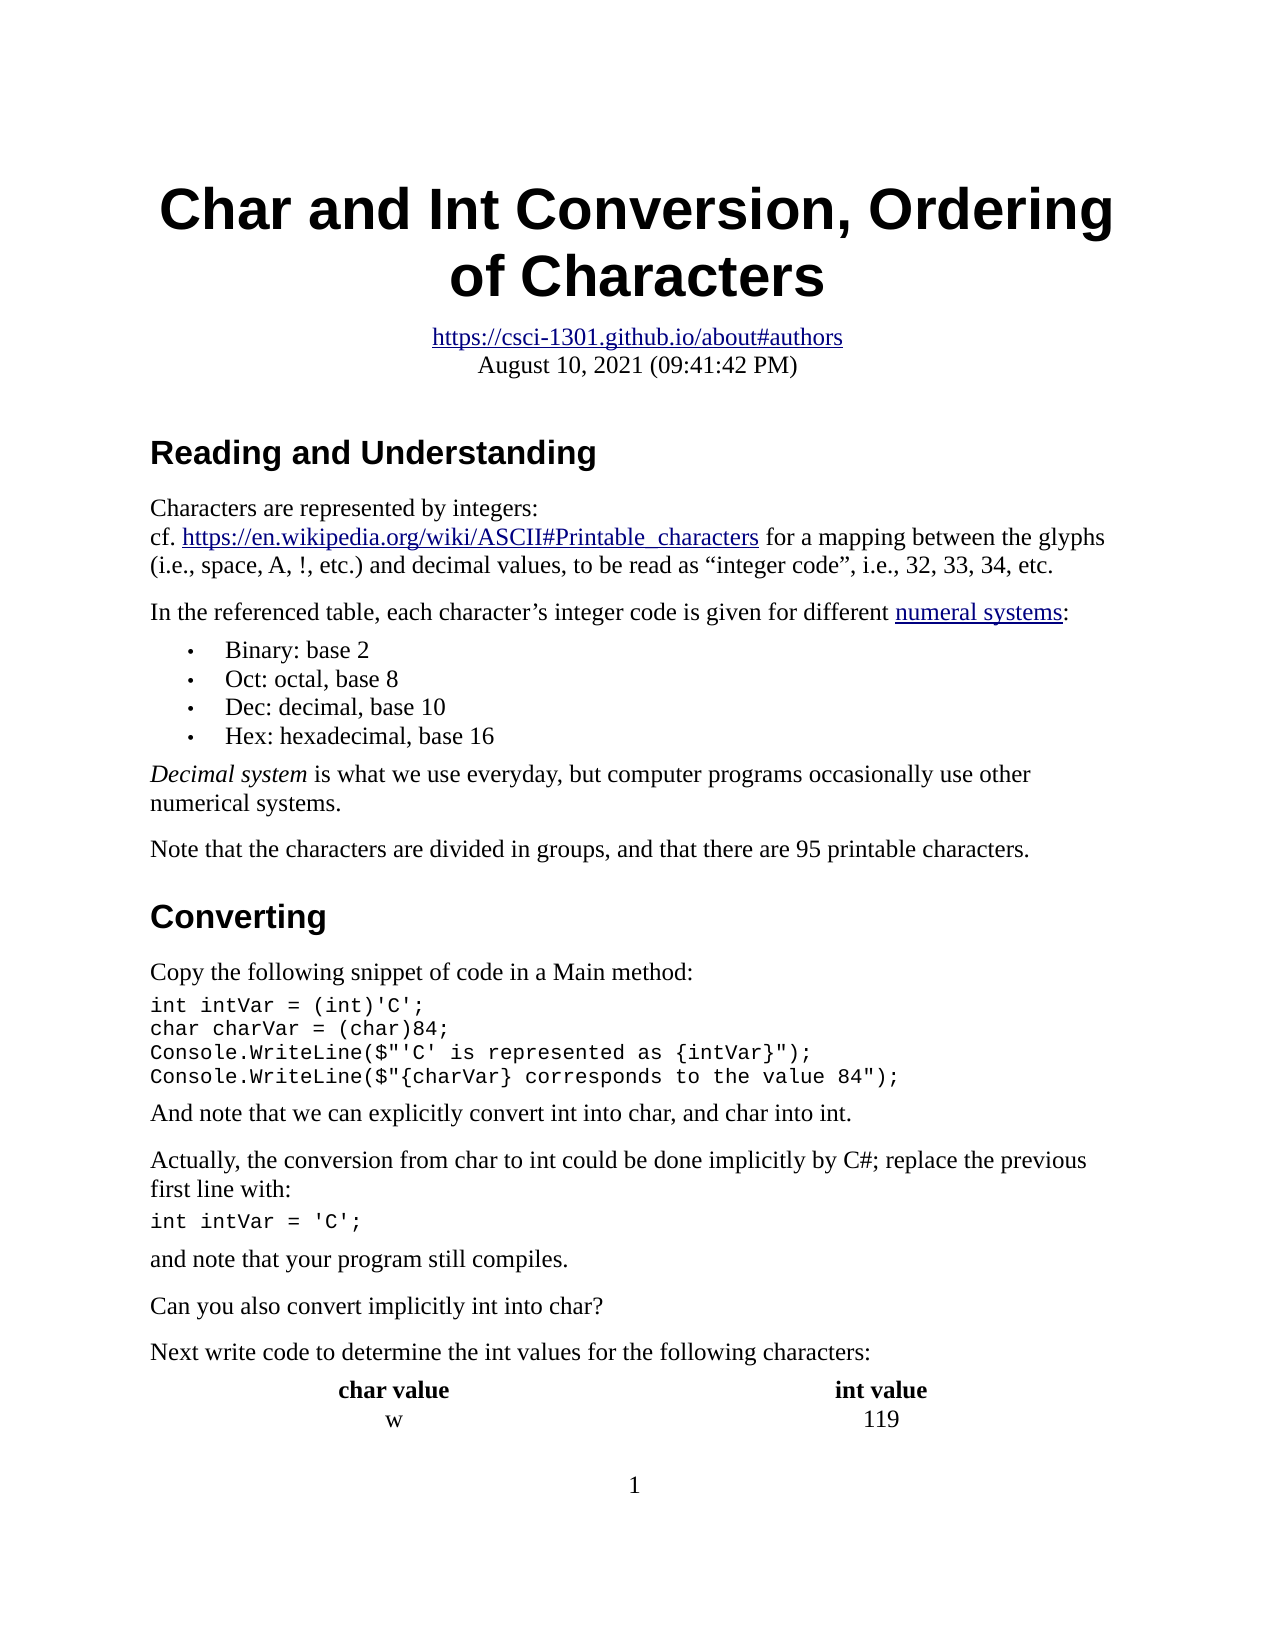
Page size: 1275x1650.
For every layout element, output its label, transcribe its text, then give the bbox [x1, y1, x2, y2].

subtitle Reading and Understanding [150, 433, 1125, 472]
text char charVar = (char)84; [150, 1018, 1125, 1042]
text Note that the characters are divided in groups, and that there are 95 printable characters. [150, 834, 1125, 863]
text Can you also convert implicitly int into char? [150, 1291, 1125, 1319]
text Console.WriteLine($"{charVar} corresponds to the value 84"); [150, 1066, 1125, 1089]
text In the referenced table, each character’s integer code is given for different numeral systems: [150, 597, 1125, 626]
subtitle Converting [150, 897, 1125, 936]
text And note that we can explicitly convert int into char, and char into int. [150, 1098, 1125, 1127]
text Console.WriteLine($"'C' is represented as {intVar}"); [150, 1042, 1125, 1066]
table_header int value [638, 1375, 1125, 1404]
list Binary: base 2 [187, 635, 1125, 664]
text Actually, the conversion from char to int could be done implicitly by C#; replace the previous first line with: [150, 1145, 1125, 1202]
table_header char value [150, 1375, 637, 1404]
list Dec: decimal, base 10 [187, 692, 1125, 721]
title Char and Int Conversion, Ordering of Characters [150, 175, 1125, 309]
table_cell 119 [638, 1404, 1125, 1433]
table_cell w [150, 1404, 637, 1433]
text and note that your program still compiles. [150, 1244, 1125, 1273]
text https://csci-1301.github.io/about#authors [150, 322, 1125, 350]
text August 10, 2021 (09:41:42 PM) [150, 350, 1125, 379]
text Next write code to determine the int values for the following characters: [150, 1337, 1125, 1366]
text int intVar = (int)'C'; [150, 995, 1125, 1018]
text Decimal system is what we use everyday, but computer programs occasionally use other numerical systems. [150, 759, 1125, 816]
text int intVar = 'C'; [150, 1211, 1125, 1235]
list Hex: hexadecimal, base 16 [187, 721, 1125, 750]
text Characters are represented by integers: cf. https://en.wikipedia.org/wiki/ASCII#Printable_characters for a mapping between the glyphs (i.e., space, A, !, etc.) and decimal values, to be read as “integer code”, i.e., 32, 33, 34, etc. [150, 493, 1125, 579]
text Copy the following snippet of code in a Main method: [150, 957, 1125, 986]
list Oct: octal, base 8 [187, 664, 1125, 692]
